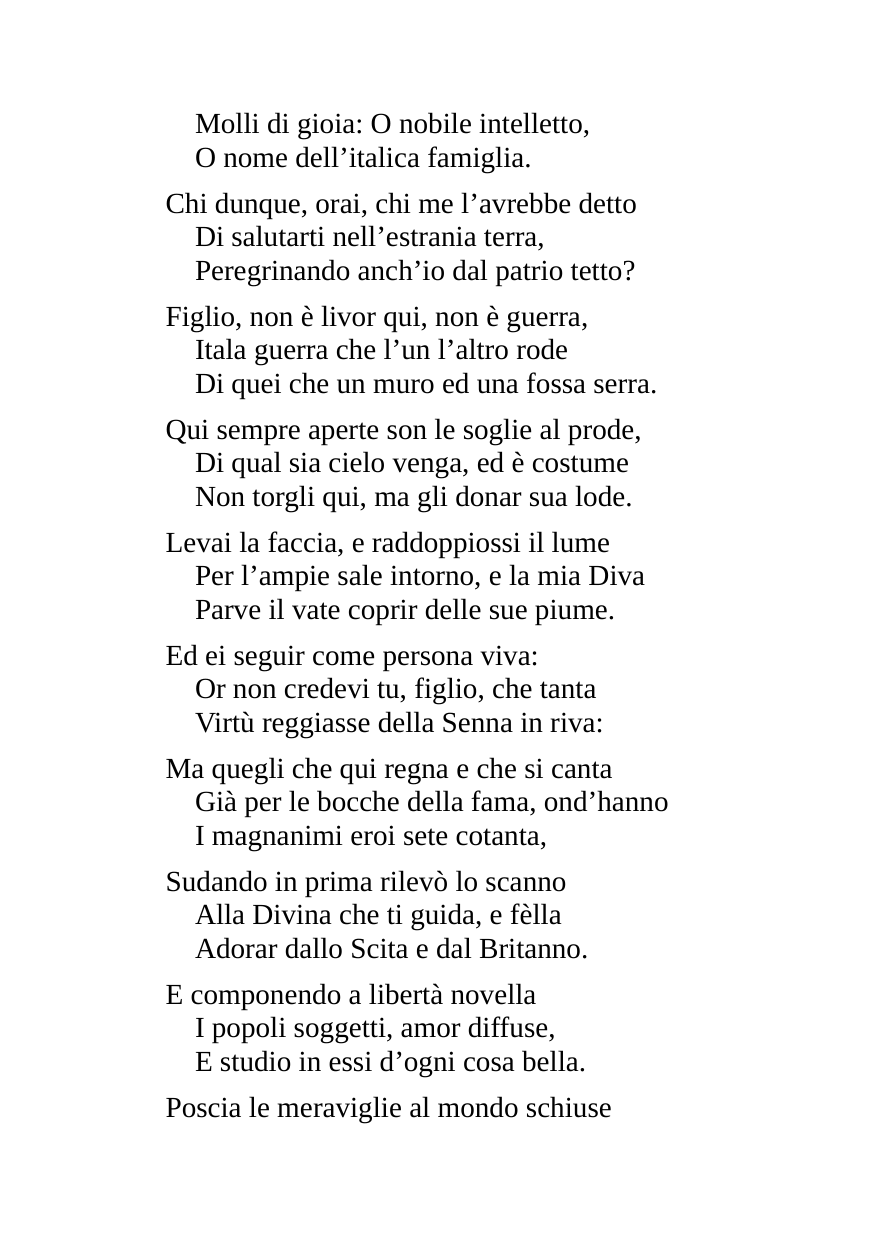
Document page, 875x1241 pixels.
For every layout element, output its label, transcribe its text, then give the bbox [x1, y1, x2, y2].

text Chi dunque, orai, chi me l’avrebbe detto Di salutarti nell’estrania terra, Peregrinando anch’io dal patrio tetto? [165, 186, 768, 286]
text Qui sempre aperte son le soglie al prode, Di qual sia cielo venga, ed è costume Non torgli qui, ma gli donar sua lode. [165, 412, 768, 512]
text E componendo a libertà novella I popoli soggetti, amor diffuse, E studio in essi d’ogni cosa bella. [165, 977, 768, 1077]
text Molli di gioia: O nobile intelletto, O nome dell’italica famiglia. [165, 106, 768, 173]
text Ma quegli che qui regna e che si canta Già per le bocche della fama, ond’hanno I magnanimi eroi sete cotanta, [165, 751, 768, 851]
text Poscia le meraviglie al mondo schiuse [165, 1090, 768, 1123]
text Levai la faccia, e raddoppiossi il lume Per l’ampie sale intorno, e la mia Diva Parve il vate coprir delle sue piume. [165, 525, 768, 625]
text Sudando in prima rilevò lo scanno Alla Divina che ti guida, e fèlla Adorar dallo Scita e dal Britanno. [165, 864, 768, 964]
text Ed ei seguir come persona viva: Or non credevi tu, figlio, che tanta Virtù reggiasse della Senna in riva: [165, 638, 768, 738]
text Figlio, non è livor qui, non è guerra, Itala guerra che l’un l’altro rode Di quei che un muro ed una fossa serra. [165, 299, 768, 399]
